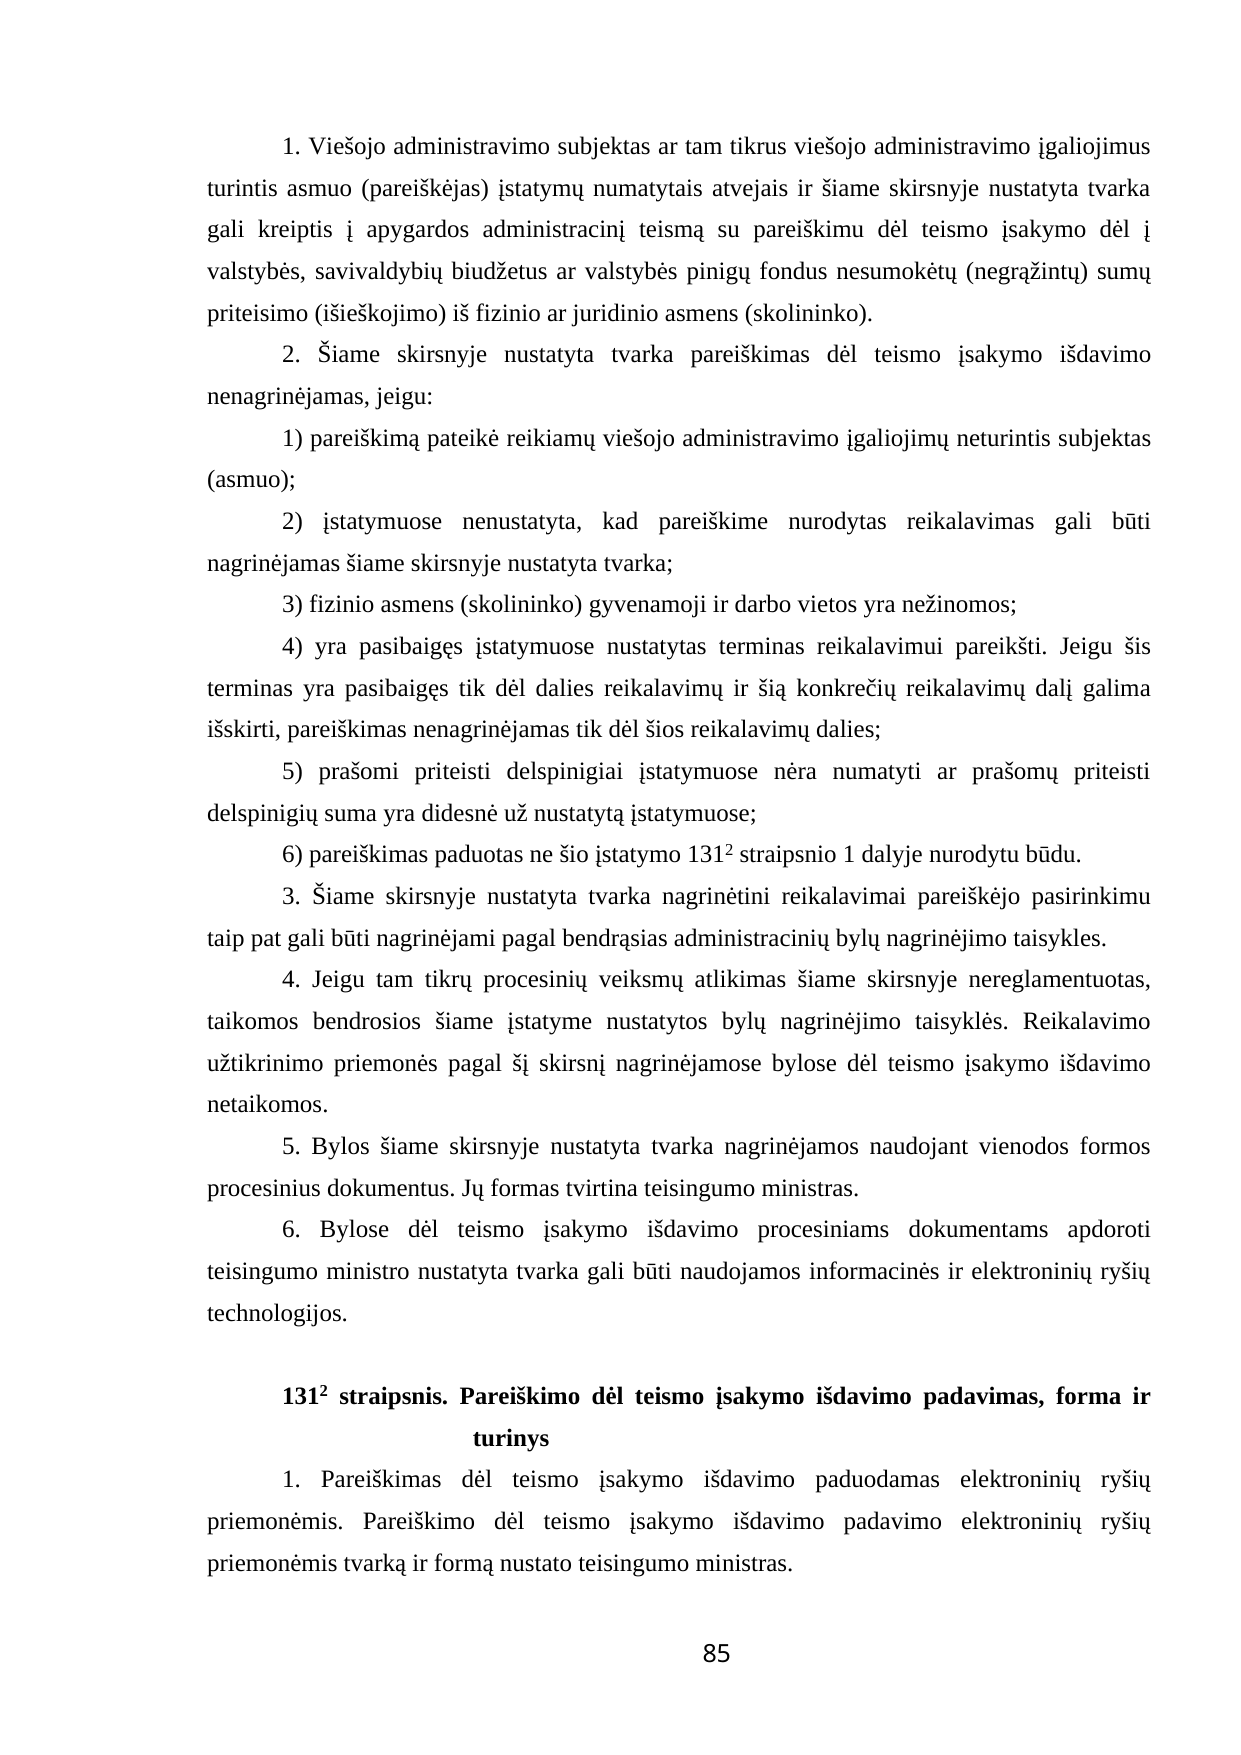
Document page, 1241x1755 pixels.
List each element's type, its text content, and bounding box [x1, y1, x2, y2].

text 6) pareiškimas paduotas ne šio įstatymo 1312 straipsnio 1 dalyje nurodytu būdu. [207, 826, 1152, 868]
text 2) įstatymuose nenustatyta, kad pareiškime nurodytas reikalavimas gali būti nagrinėjamas šiame skirsnyje nustatyta tvarka; [207, 493, 1152, 576]
text 3. Šiame skirsnyje nustatyta tvarka nagrinėtini reikalavimai pareiškėjo pasirinkimu taip pat gali būti nagrinėjami pagal bendrąsias administracinių bylų nagrinėjimo taisykles. [207, 868, 1152, 951]
text 5) prašomi priteisti delspinigiai įstatymuose nėra numatyti ar prašomų priteisti delspinigių suma yra didesnė už nustatytą įstatymuose; [207, 743, 1152, 826]
text 1) pareiškimą pateikė reikiamų viešojo administravimo įgaliojimų neturintis subjektas (asmuo); [207, 410, 1152, 493]
text 1312 straipsnis. Pareiškimo dėl teismo įsakymo išdavimo padavimas, forma ir turinys [282, 1368, 1152, 1451]
text 1. Pareiškimas dėl teismo įsakymo išdavimo paduodamas elektroninių ryšių priemonėmis. Pareiškimo dėl teismo įsakymo išdavimo padavimo elektroninių ryšių priemonėmis tvarką ir formą nustato teisingumo ministras. [207, 1451, 1152, 1576]
text 3) fizinio asmens (skolininko) gyvenamoji ir darbo vietos yra nežinomos; [207, 576, 1152, 618]
text 4. Jeigu tam tikrų procesinių veiksmų atlikimas šiame skirsnyje nereglamentuotas, taikomos bendrosios šiame įstatyme nustatytos bylų nagrinėjimo taisyklės. Reikalavimo užtikrinimo priemonės pagal šį skirsnį nagrinėjamose bylose dėl teismo įsakymo išdavimo netaikomos. [207, 951, 1152, 1118]
text 5. Bylos šiame skirsnyje nustatyta tvarka nagrinėjamos naudojant vienodos formos procesinius dokumentus. Jų formas tvirtina teisingumo ministras. [207, 1118, 1152, 1201]
text 2. Šiame skirsnyje nustatyta tvarka pareiškimas dėl teismo įsakymo išdavimo nenagrinėjamas, jeigu: [207, 326, 1152, 410]
text 6. Bylose dėl teismo įsakymo išdavimo procesiniams dokumentams apdoroti teisingumo ministro nustatyta tvarka gali būti naudojamos informacinės ir elektroninių ryšių technologijos. [207, 1201, 1152, 1326]
text 4) yra pasibaigęs įstatymuose nustatytas terminas reikalavimui pareikšti. Jeigu šis terminas yra pasibaigęs tik dėl dalies reikalavimų ir šią konkrečių reikalavimų dalį galima išskirti, pareiškimas nenagrinėjamas tik dėl šios reikalavimų dalies; [207, 618, 1152, 743]
text 1. Viešojo administravimo subjektas ar tam tikrus viešojo administravimo įgaliojimus turintis asmuo (pareiškėjas) įstatymų numatytais atvejais ir šiame skirsnyje nustatyta tvarka gali kreiptis į apygardos administracinį teismą su pareiškimu dėl teismo įsakymo dėl į valstybės, savivaldybių biudžetus ar valstybės pinigų fondus nesumokėtų (negrąžintų) sumų priteisimo (išieškojimo) iš fizinio ar juridinio asmens (skolininko). [207, 118, 1152, 326]
